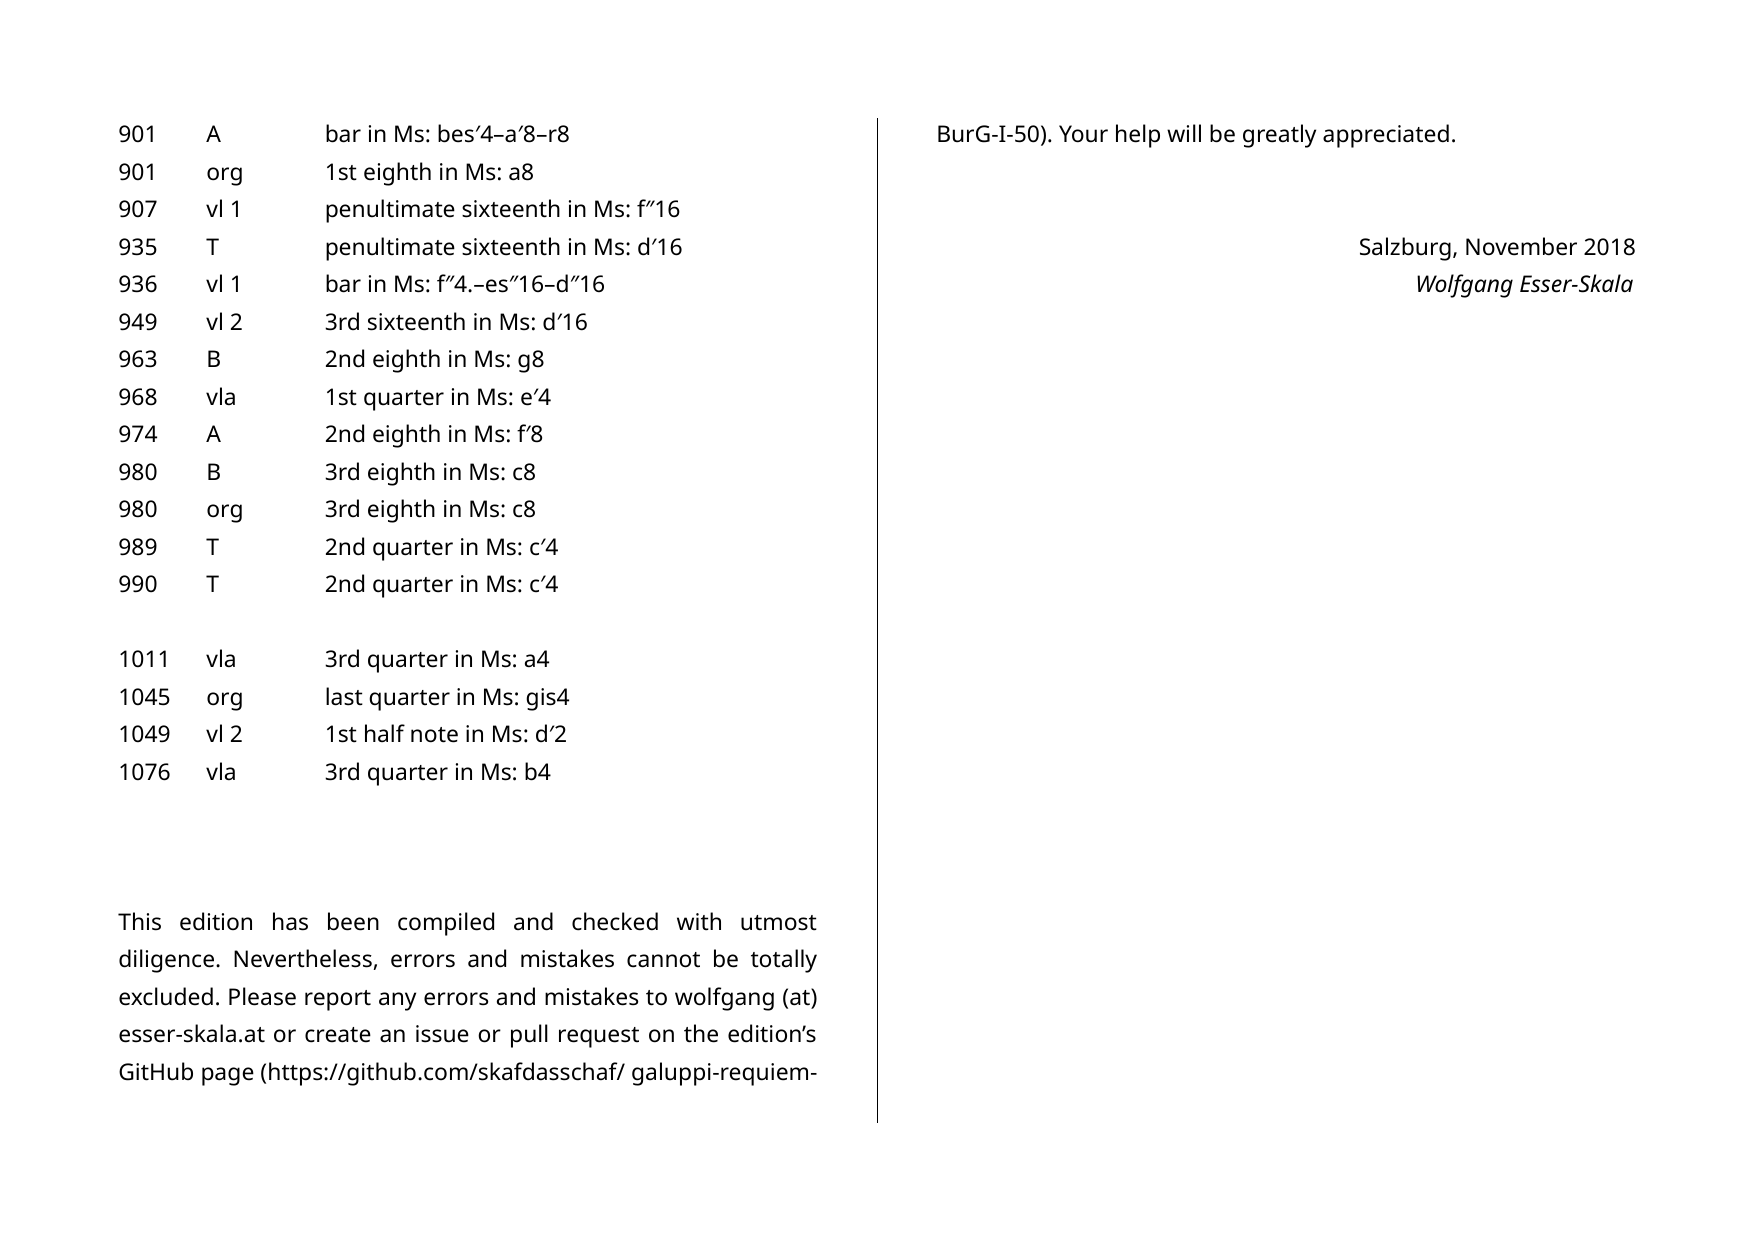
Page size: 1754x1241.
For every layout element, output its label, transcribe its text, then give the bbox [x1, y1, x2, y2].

text This edition has been compiled and checked with utmost diligence. Nevertheless, errors and mistakes cannot be totally excluded. Please report any errors and mistakes to wolfgang (at) esser-skala.at or create an issue or pull request on the edition’s GitHub page (https://github.com/skafdasschaf/ galuppi-requiem- [118, 906, 818, 1087]
text 901 A bar in Ms: bes′4–a′8–r8 901 org 1st eighth in Ms: a8 907 vl 1 penultimate sixteenth in Ms: f″16 935 T penultimate sixteenth in Ms: d′16 936 vl 1 bar in Ms: f″4.–es″16–d″16 949 vl 2 3rd sixteenth in Ms: d′16 963 B 2nd eighth in Ms: g8 968 vla 1st quarter in Ms: e′4 974 A 2nd eighth in Ms: f′8 980 B 3rd eighth in Ms: c8 980 org 3rd eighth in Ms: c8 989 T 2nd quarter in Ms: c′4 990 T 2nd quarter in Ms: c′4 1011 vla 3rd quarter in Ms: a4 1045 org last quarter in Ms: gis4 1049 vl 2 1st half note in Ms: d′2 1076 vla 3rd quarter in Ms: b4 [118, 118, 818, 899]
text BurG-I-50). Your help will be greatly appreciated. [936, 118, 1636, 149]
text Salzburg, November 2018 Wolfgang Esser-Skala [936, 231, 1636, 299]
